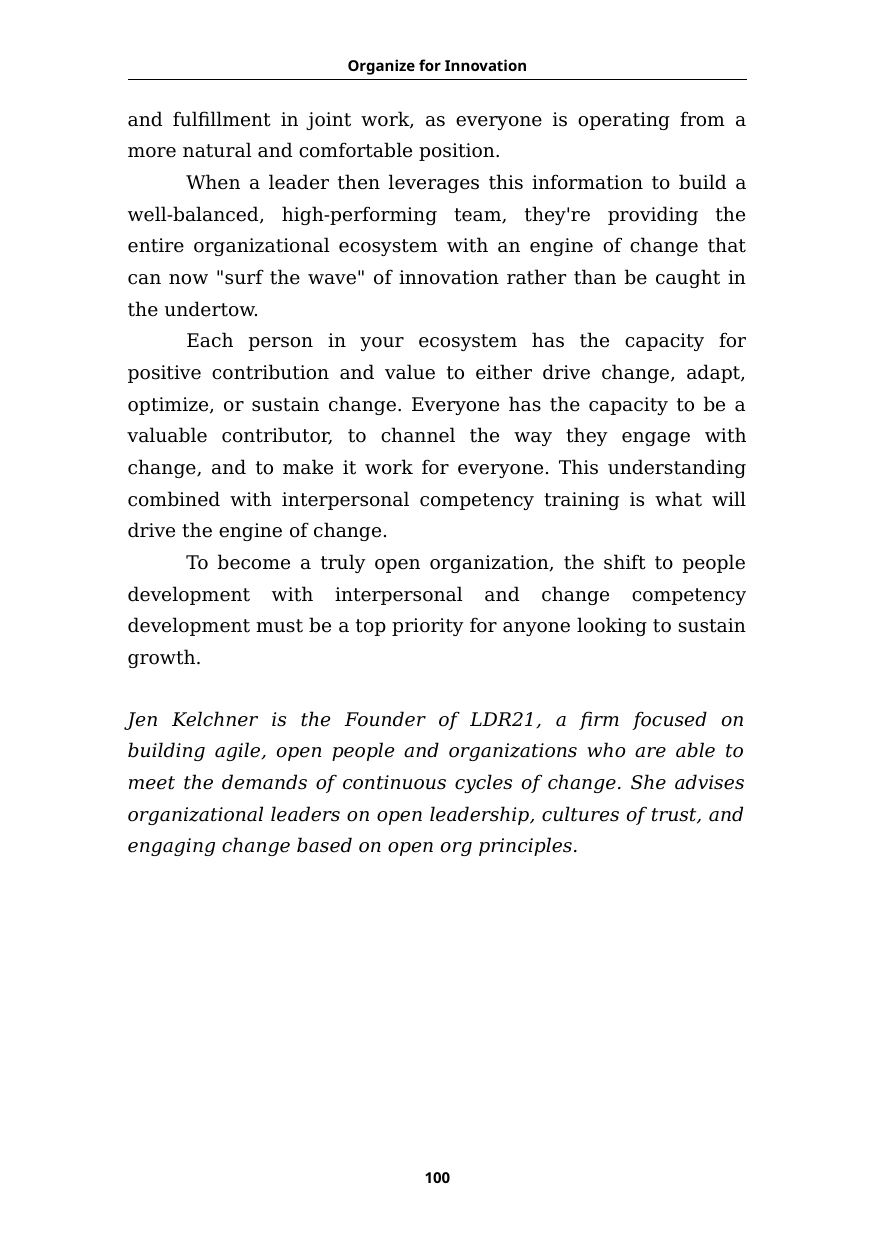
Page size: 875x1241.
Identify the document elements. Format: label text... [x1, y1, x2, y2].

text and fulfillment in joint work, as everyone is operating from a more natural and comfortable position. [127, 109, 747, 162]
text Each person in your ecosystem has the capacity for positive contribution and value to either drive change, adapt, optimize, or sustain change. Everyone has the capacity to be a valuable contributor, to channel the way they engage with change, and to make it work for everyone. This understanding combined with interpersonal competency training is what will drive the engine of change. [127, 330, 747, 542]
text When a leader then leverages this information to build a well-balanced, high-performing team, they're providing the entire organizational ecosystem with an engine of change that can now "surf the wave" of innovation rather than be caught in the undertow. [127, 172, 747, 321]
text Jen Kelchner is the Founder of LDR21, a firm focused on building agile, open people and organizations who are able to meet the demands of continuous cycles of change. She advises organizational leaders on open leadership, cultures of trust, and engaging change based on open org principles. [127, 709, 747, 857]
text To become a truly open organization, the shift to people development with interpersonal and change competency development must be a top priority for anyone looking to sustain growth. [127, 552, 747, 669]
